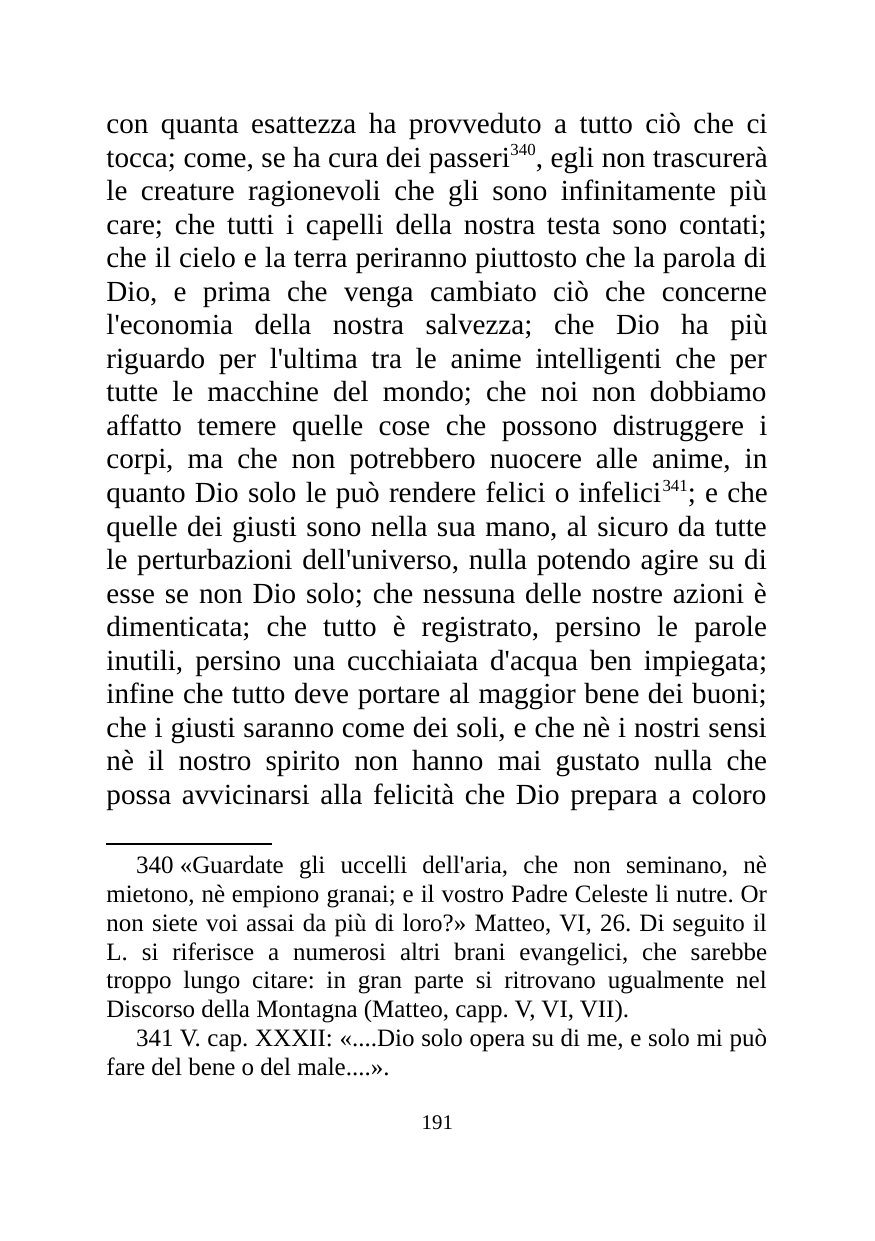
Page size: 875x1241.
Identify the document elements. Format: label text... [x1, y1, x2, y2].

text con quanta esattezza ha provveduto a tutto ciò che ci tocca; come, se ha cura dei passeri, egli non trascurerà le creature ragionevoli che gli sono infinitamente più care; che tutti i capelli della nostra testa sono contati; che il cielo e la terra periranno piuttosto che la parola di Dio, e prima che venga cambiato ciò che concerne l'economia della nostra salvezza; che Dio ha più riguardo per l'ultima tra le anime intelligenti che per tutte le macchine del mondo; che noi non dobbiamo affatto temere quelle cose che possono distruggere i corpi, ma che non potrebbero nuocere alle anime, in quanto Dio solo le può rendere felici o infelici; e che quelle dei giusti sono nella sua mano, al sicuro da tutte le perturbazioni dell'universo, nulla potendo agire su di esse se non Dio solo; che nessuna delle nostre azioni è dimenticata; che tutto è registrato, persino le parole inutili, persino una cucchiaiata d'acqua ben impiegata; infine che tutto deve portare al maggior bene dei buoni; che i giusti saranno come dei soli, e che nè i nostri sensi nè il nostro spirito non hanno mai gustato nulla che possa avvicinarsi alla felicità che Dio prepara a coloro [106, 106, 768, 811]
text V. cap. XXXII: «....Dio solo opera su di me, e solo mi può fare del bene o del male....». [106, 1023, 768, 1080]
text «Guardate gli uccelli dell'aria, che non seminano, nè mietono, nè empiono granai; e il vostro Padre Celeste li nutre. Or non siete voi assai da più di loro?» Matteo, VI, 26. Di seguito il L. si riferisce a numerosi altri brani evangelici, che sarebbe troppo lungo citare: in gran parte si ritrovano ugualmente nel Discorso della Montagna (Matteo, capp. V, VI, VII). [106, 850, 768, 1023]
